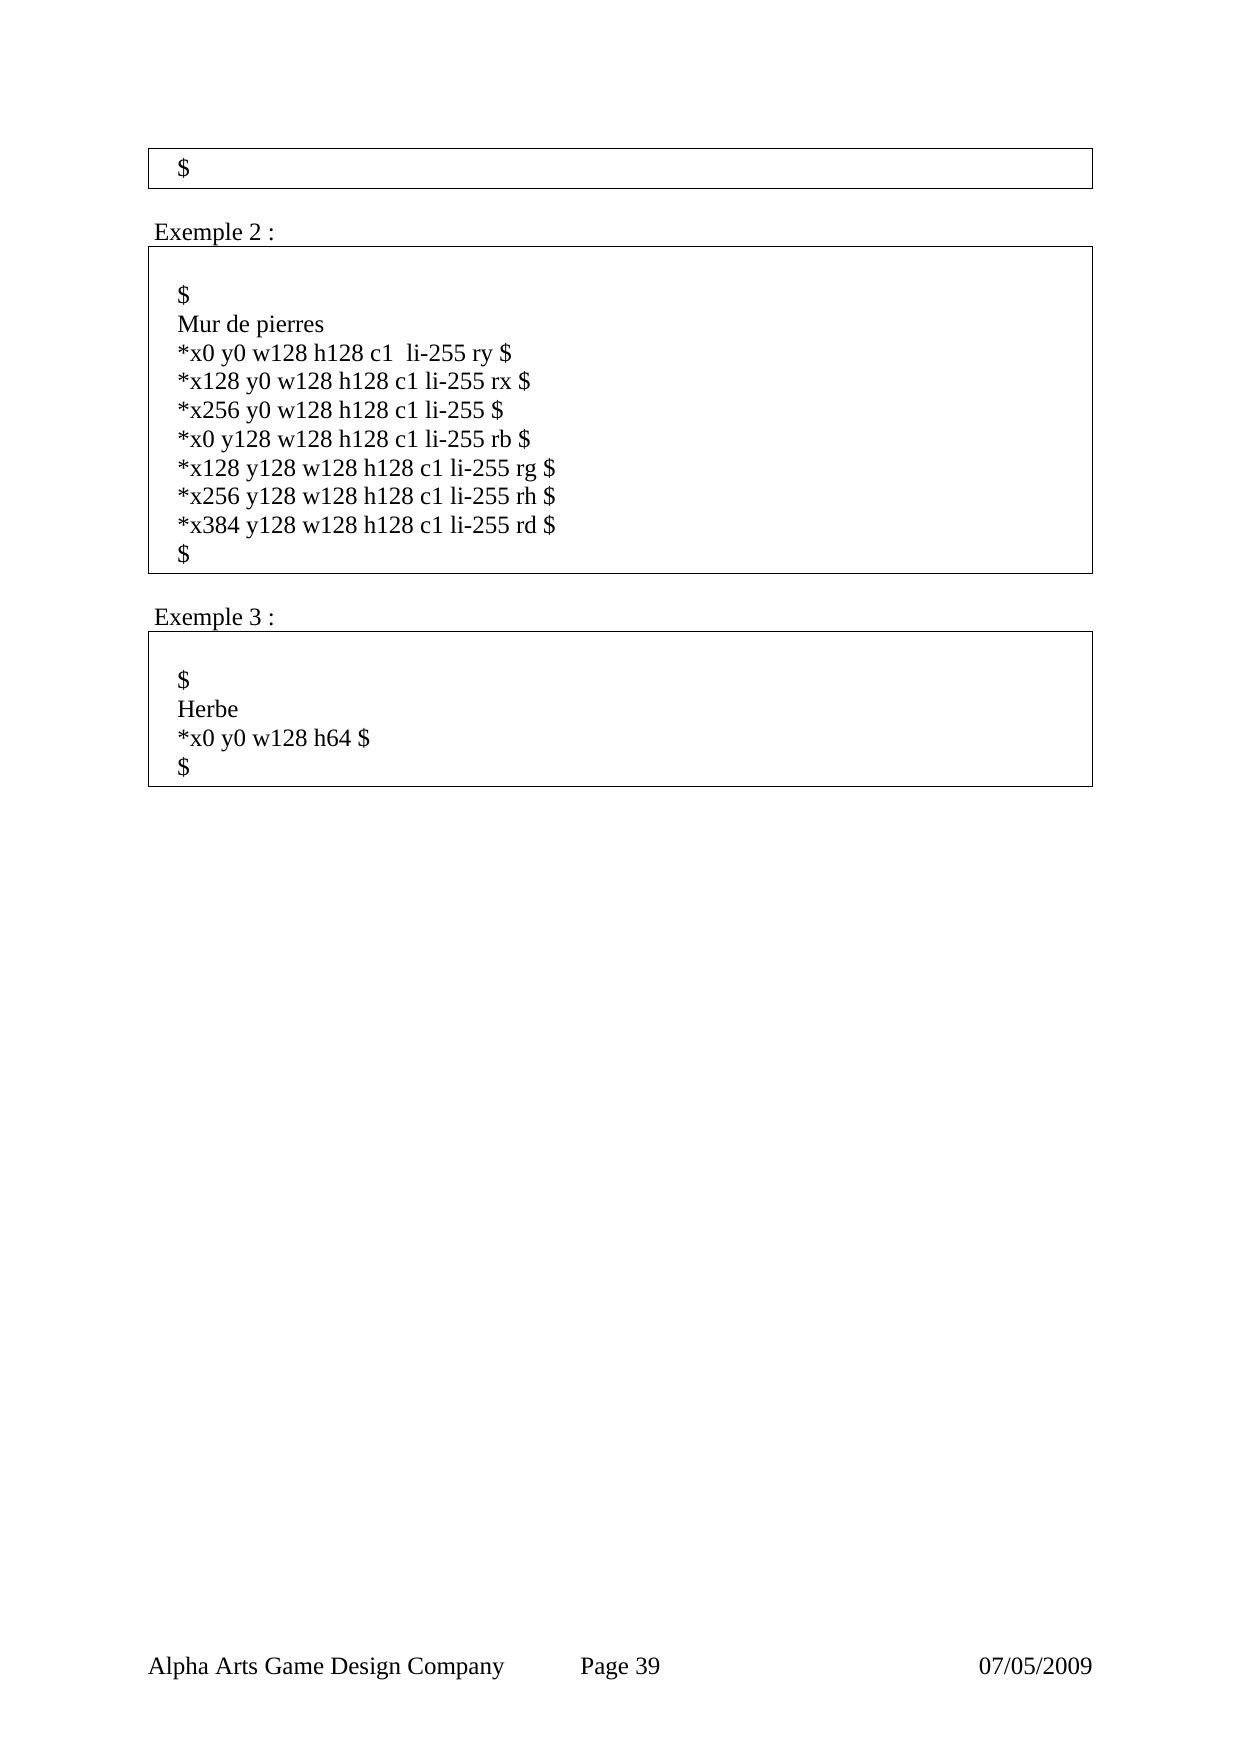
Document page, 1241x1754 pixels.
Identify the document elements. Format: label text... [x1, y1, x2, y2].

text Exemple 3 : [148, 602, 1092, 631]
table_header $ Mur de pierres *x0 y0 w128 h128 c1 li-255 ry $ *x128 y0 w128 h128 c1 li-255 rx $ *x256 y0 w128 h128 c1 li-255 $ *x0 y128 w128 h128 c1 li-255 rb $ *x128 y128 w128 h128 c1 li-255 rg $ *x256 y128 w128 h128 c1 li-255 rh $ *x384 y128 w128 h128 c1 li-255 rd $ $ [149, 247, 1092, 573]
table_header $ Herbe *x0 y0 w128 h64 $ $ [149, 632, 1092, 786]
table_header $ [149, 149, 1092, 188]
text Exemple 2 : [148, 217, 1092, 246]
